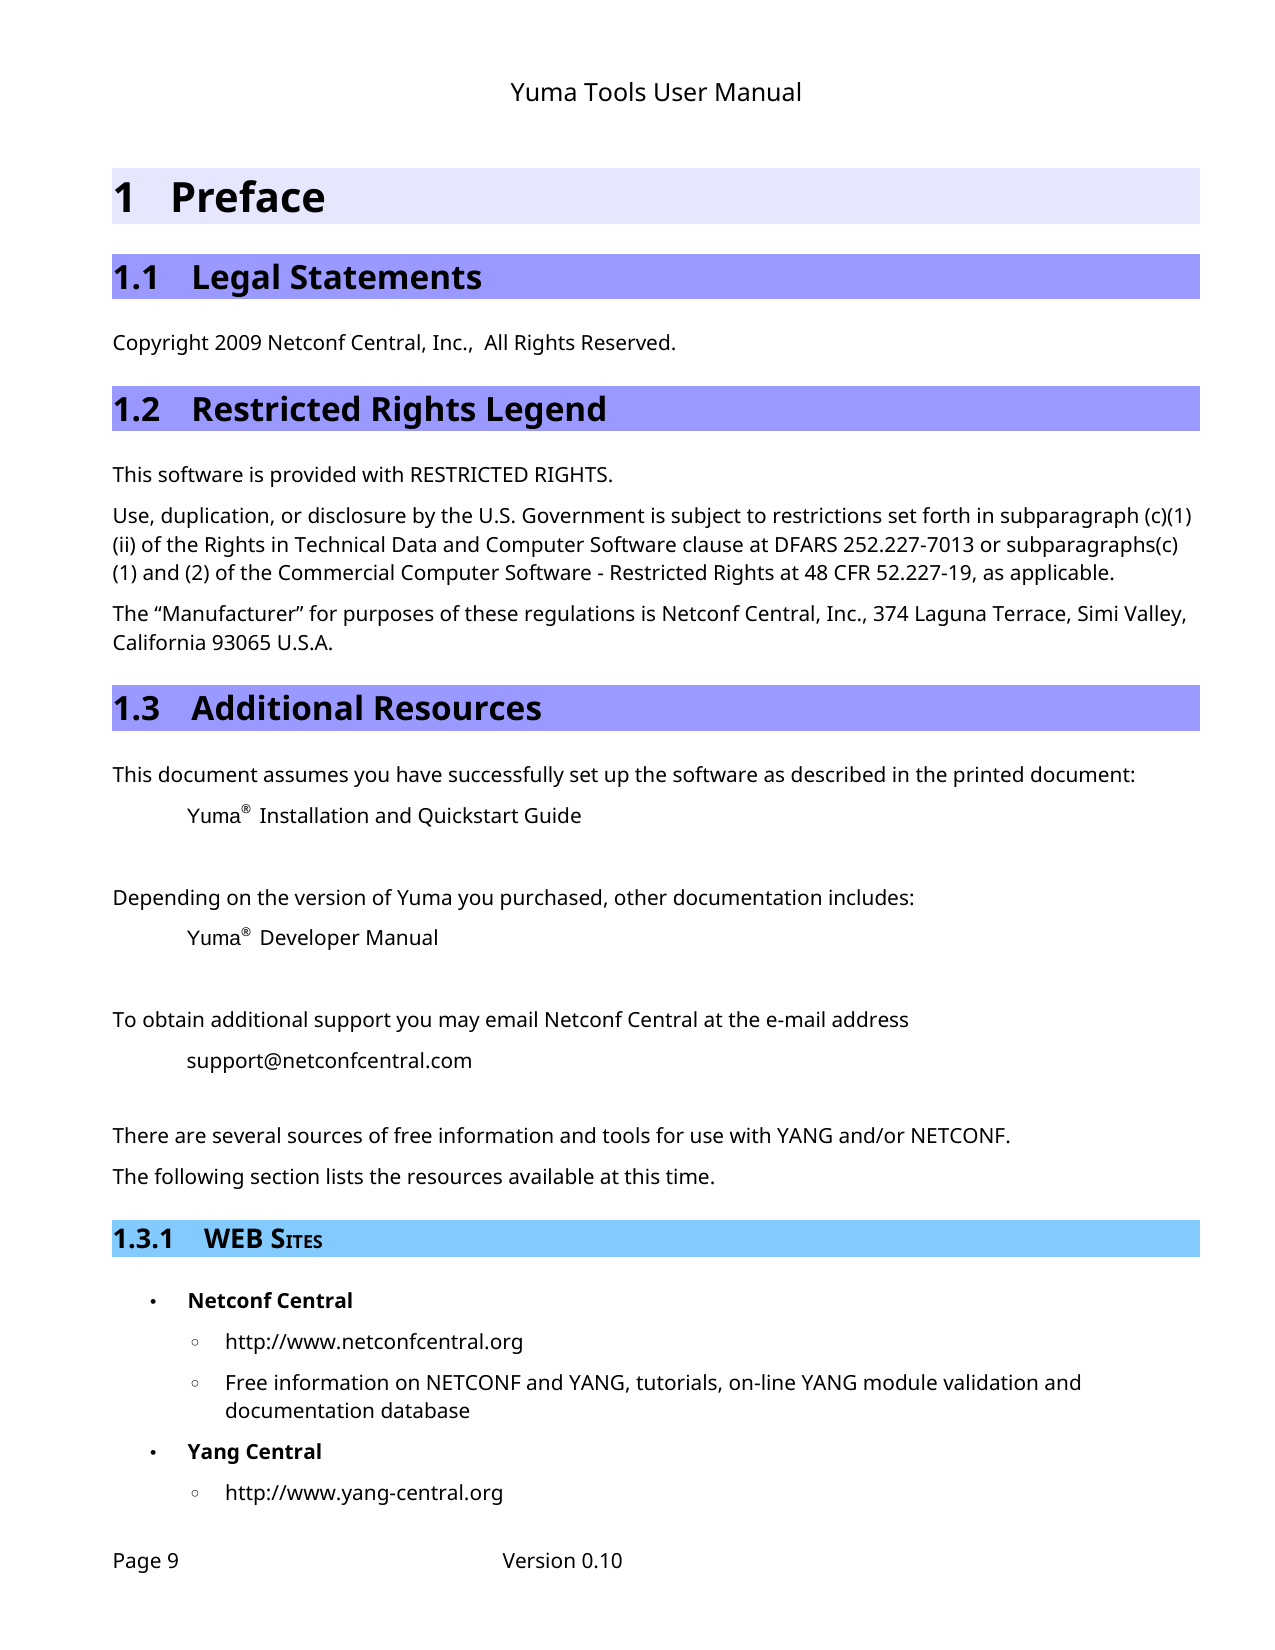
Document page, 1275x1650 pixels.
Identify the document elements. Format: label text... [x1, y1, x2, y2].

text There are several sources of free information and tools for use with YANG and/or NETCONF. [112, 1121, 1200, 1150]
subtitle Legal Statements [112, 254, 1200, 299]
text Yuma® Installation and Quickstart Guide [112, 801, 1200, 829]
text Copyright 2009 Netconf Central, Inc., All Rights Reserved. [112, 328, 1200, 357]
text To obtain additional support you may email Netconf Central at the e-mail address [112, 1005, 1200, 1034]
text support@netconfcentral.com [112, 1046, 1200, 1075]
text Depending on the version of Yuma you purchased, other documentation includes: [112, 883, 1200, 911]
text The following section lists the resources available at this time. [112, 1162, 1200, 1191]
text This document assumes you have successfully set up the software as described in the printed document: [112, 760, 1200, 788]
list Free information on NETCONF and YANG, tutorials, on-line YANG module validation and documentation database [187, 1368, 1200, 1425]
list Yang Central [150, 1437, 1200, 1466]
subtitle Additional Resources [112, 685, 1200, 731]
text Use, duplication, or disclosure by the U.S. Government is subject to restrictions set forth in subparagraph (c)(1)(ii) of the Rights in Technical Data and Computer Software clause at DFARS 252.227-7013 or subparagraphs(c)(1) and (2) of the Commercial Computer Software - Restricted Rights at 48 CFR 52.227-19, as applicable. [112, 501, 1200, 587]
list Netconf Central [150, 1286, 1200, 1314]
subtitle Preface [112, 168, 1200, 224]
subtitle Restricted Rights Legend [112, 386, 1200, 431]
list http://www.netconfcentral.org [187, 1327, 1200, 1355]
text The “Manufacturer” for purposes of these regulations is Netconf Central, Inc., 374 Laguna Terrace, Simi Valley, California 93065 U.S.A. [112, 599, 1200, 656]
subtitle WEB Sites [112, 1220, 1200, 1257]
list http://www.yang-central.org [187, 1478, 1200, 1507]
text This software is provided with RESTRICTED RIGHTS. [112, 460, 1200, 489]
text Yuma® Developer Manual [112, 923, 1200, 952]
